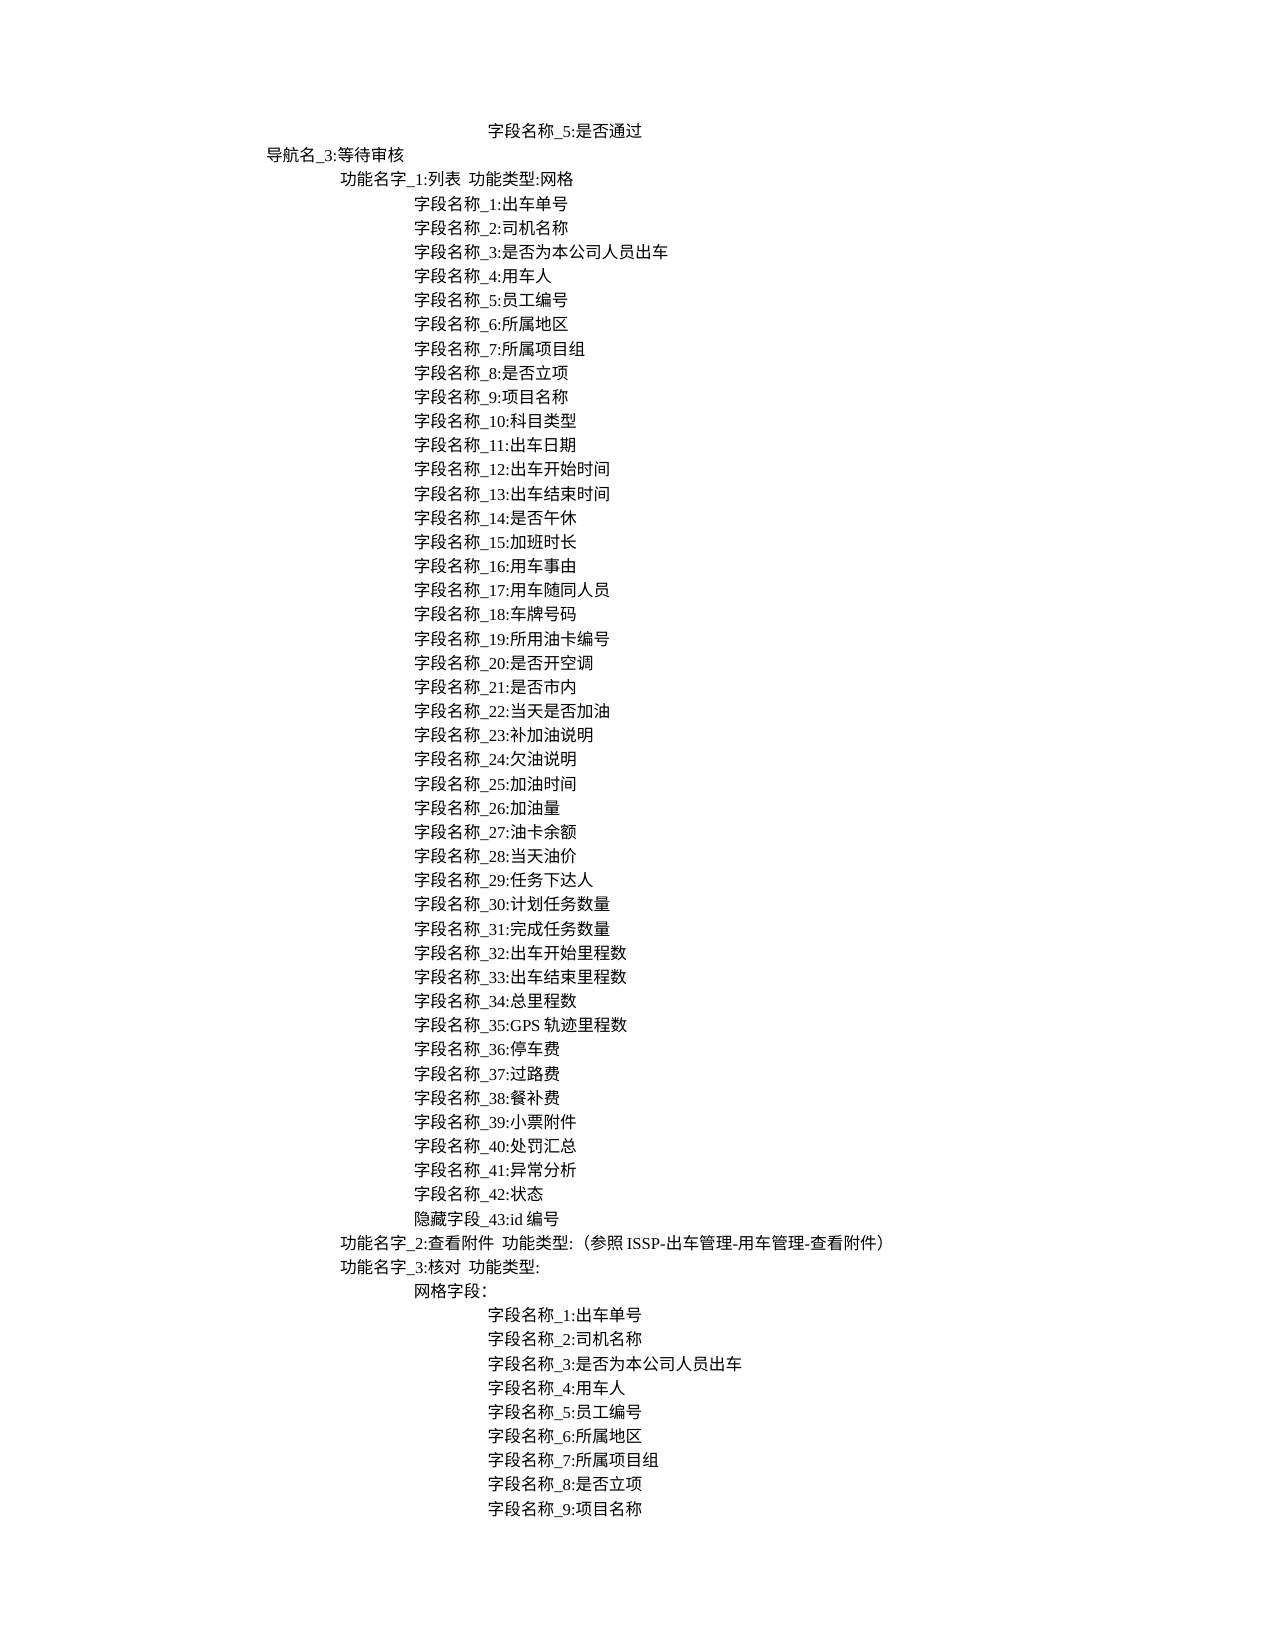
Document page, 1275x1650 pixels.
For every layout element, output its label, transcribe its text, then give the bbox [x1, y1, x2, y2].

text 字段名称_3:是否为本公司人员出车 [118, 1351, 1157, 1375]
text 字段名称_23:补加油说明 [118, 722, 1157, 746]
text 字段名称_26:加油量 [118, 795, 1157, 819]
text 字段名称_15:加班时长 [118, 529, 1157, 553]
text 字段名称_11:出车日期 [118, 432, 1157, 456]
text 字段名称_40:处罚汇总 [118, 1133, 1157, 1157]
text 字段名称_32:出车开始里程数 [118, 940, 1157, 964]
text 字段名称_30:计划任务数量 [118, 891, 1157, 916]
text 字段名称_21:是否市内 [118, 674, 1157, 698]
text 字段名称_33:出车结束里程数 [118, 964, 1157, 988]
text 字段名称_5:员工编号 [118, 287, 1157, 311]
text 字段名称_22:当天是否加油 [118, 698, 1157, 722]
text 字段名称_34:总里程数 [118, 988, 1157, 1012]
text 功能名字_2:查看附件 功能类型:（参照ISSP-出车管理-用车管理-查看附件） [118, 1230, 1157, 1254]
text 字段名称_7:所属项目组 [118, 336, 1157, 360]
text 字段名称_2:司机名称 [118, 1326, 1157, 1351]
text 字段名称_7:所属项目组 [118, 1447, 1157, 1471]
text 字段名称_4:用车人 [118, 263, 1157, 287]
text 字段名称_6:所属地区 [118, 1423, 1157, 1447]
text 字段名称_36:停车费 [118, 1036, 1157, 1061]
text 字段名称_8:是否立项 [118, 1471, 1157, 1496]
text 功能名字_1:列表 功能类型:网格 [118, 166, 1157, 191]
text 字段名称_16:用车事由 [118, 553, 1157, 577]
text 字段名称_20:是否开空调 [118, 650, 1157, 674]
text 字段名称_19:所用油卡编号 [118, 626, 1157, 650]
text 字段名称_1:出车单号 [118, 191, 1157, 215]
text 字段名称_18:车牌号码 [118, 601, 1157, 626]
text 字段名称_14:是否午休 [118, 505, 1157, 529]
text 字段名称_41:异常分析 [118, 1157, 1157, 1181]
text 字段名称_31:完成任务数量 [118, 916, 1157, 940]
text 字段名称_8:是否立项 [118, 360, 1157, 384]
text 字段名称_2:司机名称 [118, 215, 1157, 239]
text 字段名称_5:员工编号 [118, 1399, 1157, 1423]
text 字段名称_28:当天油价 [118, 843, 1157, 867]
text 字段名称_35:GPS轨迹里程数 [118, 1012, 1157, 1036]
text 字段名称_1:出车单号 [118, 1302, 1157, 1326]
text 字段名称_24:欠油说明 [118, 746, 1157, 771]
text 字段名称_37:过路费 [118, 1061, 1157, 1085]
text 字段名称_9:项目名称 [118, 384, 1157, 408]
text 字段名称_42:状态 [118, 1181, 1157, 1206]
text 导航名_3:等待审核 [118, 142, 1157, 166]
text 网格字段： [118, 1278, 1157, 1302]
text 字段名称_17:用车随同人员 [118, 577, 1157, 601]
text 字段名称_6:所属地区 [118, 311, 1157, 336]
text 字段名称_12:出车开始时间 [118, 456, 1157, 481]
text 字段名称_39:小票附件 [118, 1109, 1157, 1133]
text 字段名称_13:出车结束时间 [118, 481, 1157, 505]
text 功能名字_3:核对 功能类型: [118, 1254, 1157, 1278]
text 字段名称_5:是否通过 [118, 118, 1157, 142]
text 字段名称_4:用车人 [118, 1375, 1157, 1399]
text 隐藏字段_43:id编号 [118, 1206, 1157, 1230]
text 字段名称_25:加油时间 [118, 771, 1157, 795]
text 字段名称_10:科目类型 [118, 408, 1157, 432]
text 字段名称_9:项目名称 [118, 1496, 1157, 1520]
text 字段名称_3:是否为本公司人员出车 [118, 239, 1157, 263]
text 字段名称_27:油卡余额 [118, 819, 1157, 843]
text 字段名称_29:任务下达人 [118, 867, 1157, 891]
text 字段名称_38:餐补费 [118, 1085, 1157, 1109]
